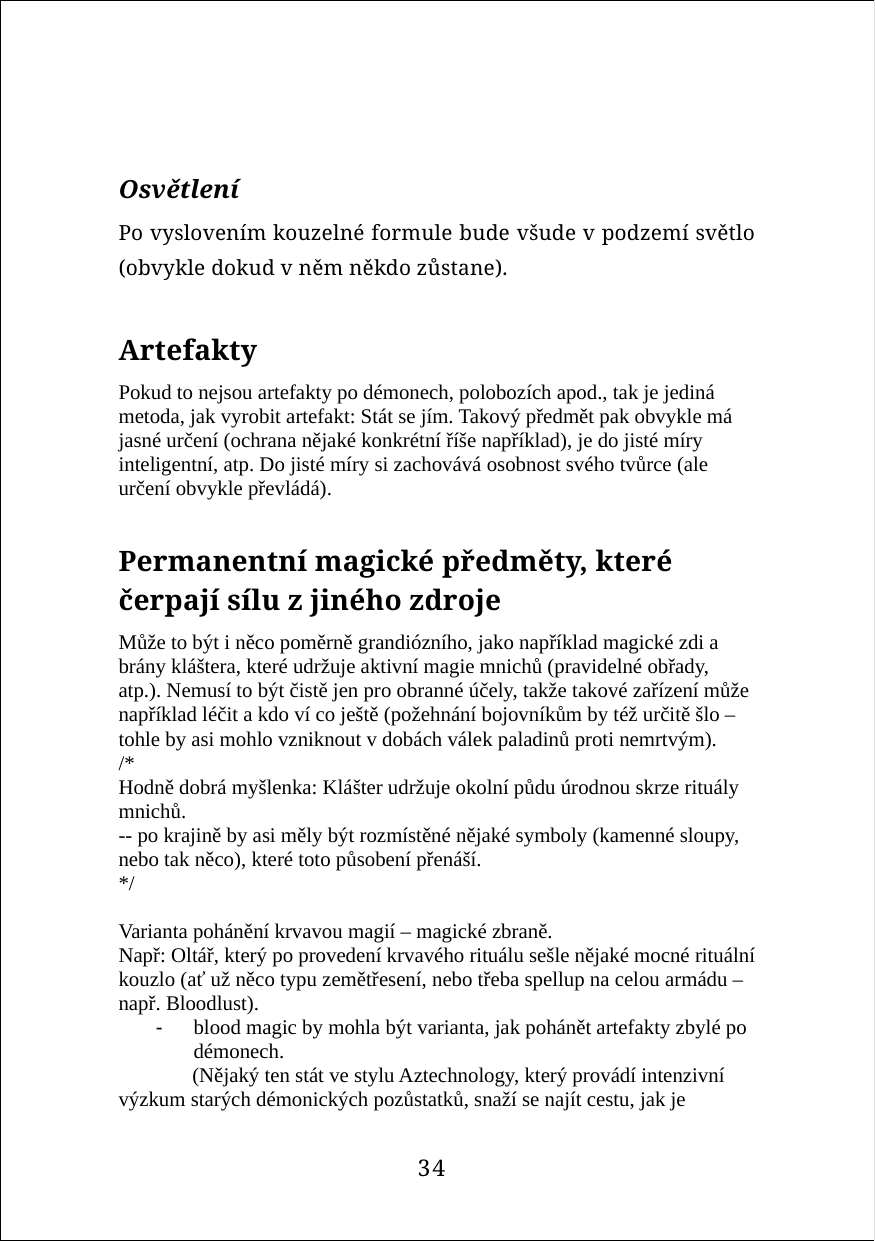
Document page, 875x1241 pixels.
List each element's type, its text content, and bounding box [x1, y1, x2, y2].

text Po vyslovením kouzelné formule bude všude v podzemí světlo (obvykle dokud v něm někdo zůstane). [118, 218, 756, 282]
subtitle Osvětlení [118, 172, 756, 206]
text Varianta pohánění krvavou magií – magické zbraně. [118, 919, 756, 943]
subtitle Permanentní magické předměty, které čerpají sílu z jiného zdroje [118, 542, 756, 618]
text Může to být i něco poměrně grandiózního, jako například magické zdi a brány kláštera, které udržuje aktivní magie mnichů (pravidelné obřady, atp.). Nemusí to být čistě jen pro obranné účely, takže takové zařízení může například léčit a kdo ví co ještě (požehnání bojovníkům by též určitě šlo – tohle by asi mohlo vzniknout v dobách válek paladinů proti nemrtvým). [118, 630, 756, 751]
text /* [118, 751, 756, 774]
text -- po krajině by asi měly být rozmístěné nějaké symboly (kamenné sloupy, nebo tak něco), které toto působení přenáší. [118, 823, 756, 871]
list blood magic by mohla být varianta, jak pohánět artefakty zbylé po démonech. [156, 1015, 756, 1063]
subtitle Artefakty [118, 330, 756, 368]
text */ [118, 871, 756, 895]
text (Nějaký ten stát ve stylu Aztechnology, který provádí intenzivní výzkum starých démonických pozůstatků, snaží se najít cestu, jak je [118, 1063, 756, 1111]
text Hodně dobrá myšlenka: Klášter udržuje okolní půdu úrodnou skrze rituály mnichů. [118, 774, 756, 823]
text Pokud to nejsou artefakty po démonech, polobozích apod., tak je jediná metoda, jak vyrobit artefakt: Stát se jím. Takový předmět pak obvykle má jasné určení (ochrana nějaké konkrétní říše například), je do jisté míry inteligentní, atp. Do jisté míry si zachovává osobnost svého tvůrce (ale určení obvykle převládá). [118, 380, 756, 500]
text Např: Oltář, který po provedení krvavého rituálu sešle nějaké mocné rituální kouzlo (ať už něco typu zemětřesení, nebo třeba spellup na celou armádu – např. Bloodlust). [118, 943, 756, 1015]
